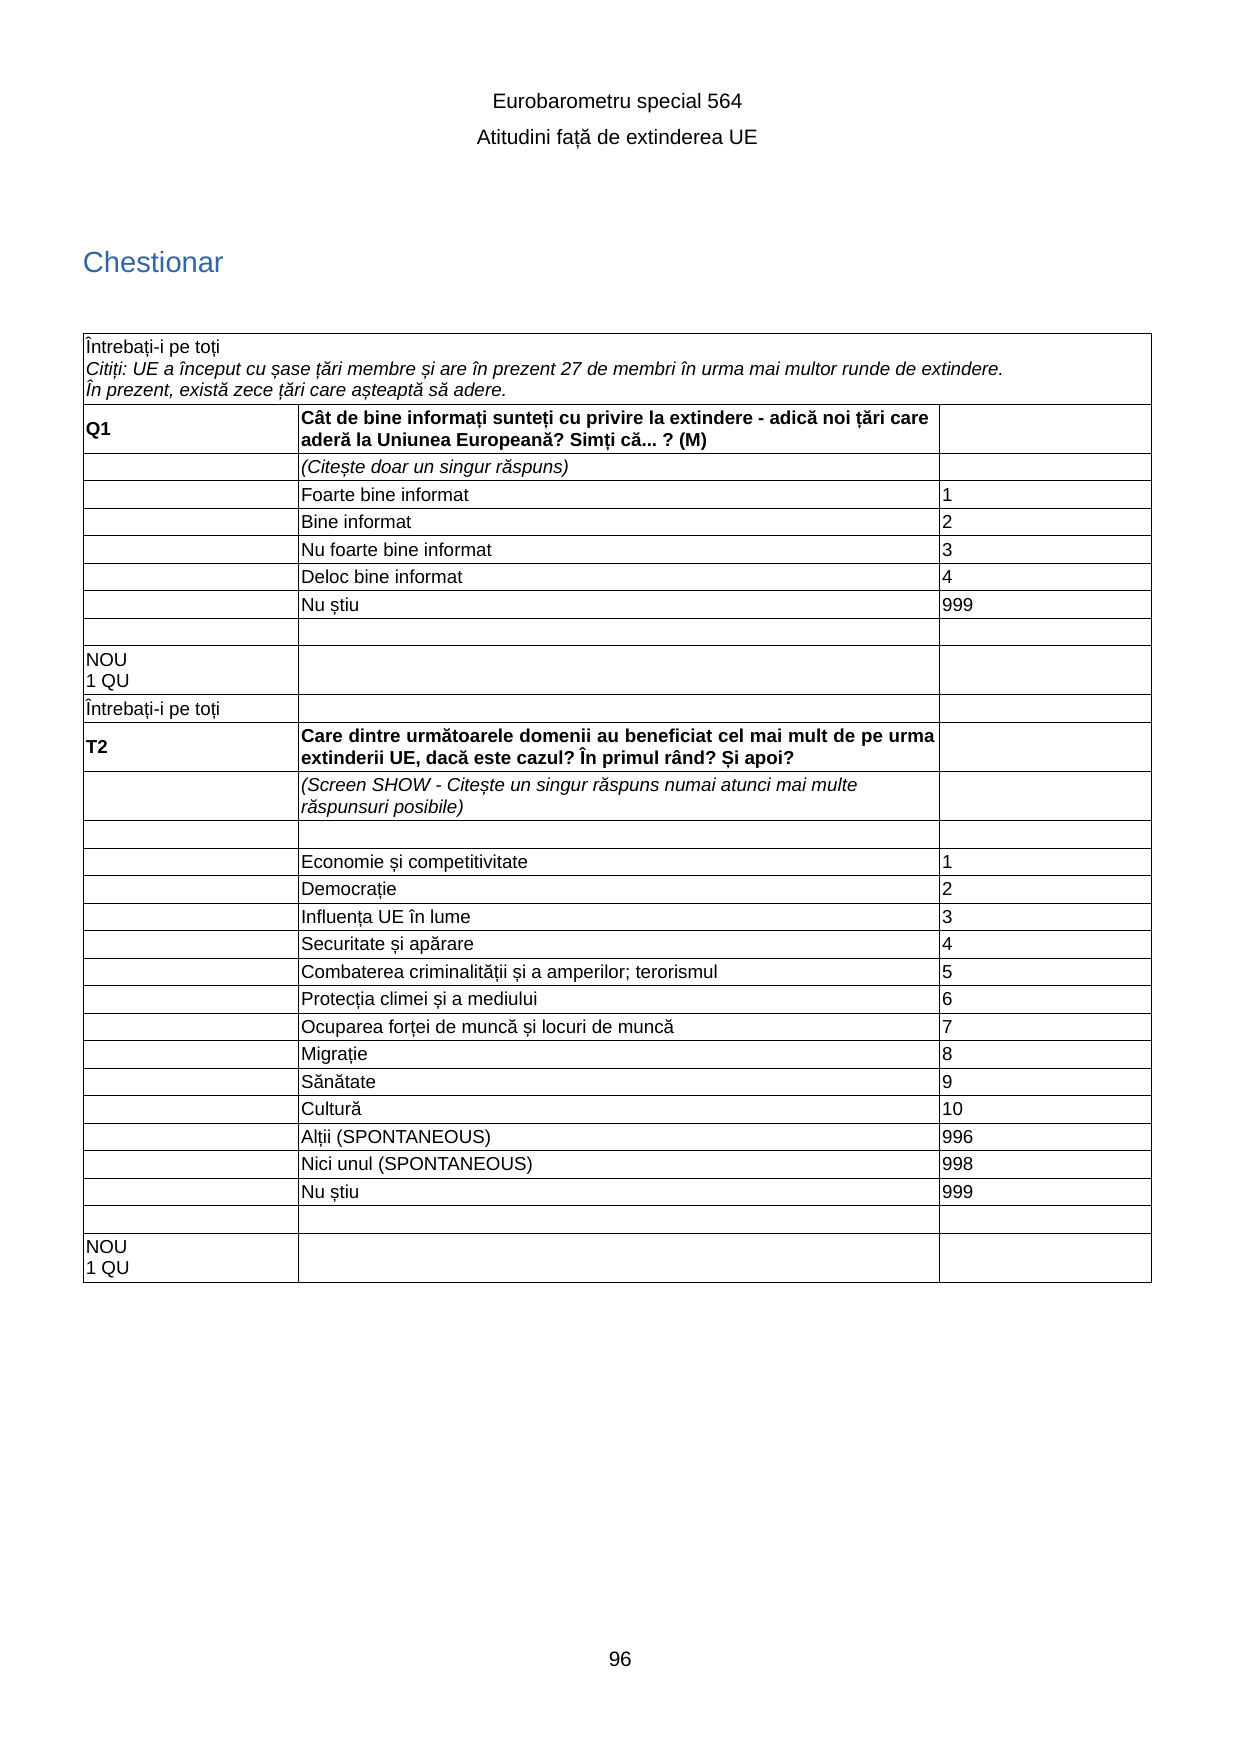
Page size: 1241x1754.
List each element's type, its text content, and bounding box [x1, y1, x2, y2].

table_cell [84, 1069, 298, 1095]
subtitle Chestionar [83, 245, 1157, 278]
table_cell Nu știu [299, 1179, 939, 1205]
table_cell Foarte bine informat [299, 481, 939, 508]
table_cell NOU 1 QU [84, 646, 298, 694]
table_cell [84, 509, 298, 535]
table_cell Deloc bine informat [299, 564, 939, 590]
table_cell Nu știu [299, 591, 939, 618]
table_cell NOU 1 QU [84, 1234, 298, 1282]
table_cell T2 [84, 723, 298, 771]
table_cell 3 [940, 904, 1151, 930]
table_cell [940, 695, 1151, 722]
table_cell [84, 536, 298, 563]
table_cell 3 [940, 536, 1151, 563]
table_cell 7 [940, 1014, 1151, 1040]
table_cell [940, 646, 1151, 694]
table_cell Bine informat [299, 509, 939, 535]
table_cell [84, 481, 298, 508]
table_cell [84, 959, 298, 985]
table_cell [299, 695, 939, 722]
table_cell Protecția climei și a mediului [299, 986, 939, 1012]
table_cell 4 [940, 564, 1151, 590]
table_cell [84, 904, 298, 930]
table_cell [940, 821, 1151, 847]
table_cell [299, 1206, 939, 1232]
table_cell [84, 454, 298, 480]
table_header Întrebați-i pe toți Citiți: UE a început cu șase țări membre și are în prezent 27 de membri în urma mai multor runde de extindere. În prezent, există zece țări care așteaptă să adere. [84, 334, 1151, 404]
table_cell 8 [940, 1041, 1151, 1067]
table_cell Alții (SPONTANEOUS) [299, 1124, 939, 1150]
table_cell [940, 1206, 1151, 1232]
table_cell [84, 772, 298, 820]
table_cell [940, 1234, 1151, 1282]
table_cell Care dintre următoarele domenii au beneficiat cel mai mult de pe urma extinderii UE, dacă este cazul? În primul rând? Și apoi? [299, 723, 939, 771]
table_cell 999 [940, 1179, 1151, 1205]
table_cell Sănătate [299, 1069, 939, 1095]
table_cell Migrație [299, 1041, 939, 1067]
table_cell 1 [940, 849, 1151, 875]
table_cell [84, 1096, 298, 1122]
table_cell [84, 821, 298, 847]
table_cell [940, 405, 1151, 453]
table_cell [84, 1124, 298, 1150]
table_cell [940, 619, 1151, 645]
table_cell 996 [940, 1124, 1151, 1150]
table_cell [299, 646, 939, 694]
table_cell [84, 849, 298, 875]
table_cell 1 [940, 481, 1151, 508]
table_cell 6 [940, 986, 1151, 1012]
table_cell Combaterea criminalității și a amperilor; terorismul [299, 959, 939, 985]
table_cell [84, 1014, 298, 1040]
table_cell 10 [940, 1096, 1151, 1122]
table_cell [84, 619, 298, 645]
table_cell [84, 876, 298, 902]
table_cell [299, 821, 939, 847]
table_cell Nu foarte bine informat [299, 536, 939, 563]
table_cell Economie și competitivitate [299, 849, 939, 875]
table_cell 2 [940, 876, 1151, 902]
table_cell (Screen SHOW - Citește un singur răspuns numai atunci mai multe răspunsuri posibile) [299, 772, 939, 820]
table_cell [940, 772, 1151, 820]
table_cell Cultură [299, 1096, 939, 1122]
table_cell Influența UE în lume [299, 904, 939, 930]
table_cell Securitate și apărare [299, 931, 939, 957]
table_cell [84, 1179, 298, 1205]
table_cell 999 [940, 591, 1151, 618]
table_cell 2 [940, 509, 1151, 535]
table_cell [84, 986, 298, 1012]
table_cell 4 [940, 931, 1151, 957]
table_cell Cât de bine informați sunteți cu privire la extindere - adică noi țări care aderă la Uniunea Europeană? Simți că... ? (M) [299, 405, 939, 453]
table_cell [84, 564, 298, 590]
table_cell Ocuparea forței de muncă și locuri de muncă [299, 1014, 939, 1040]
table_cell [84, 1151, 298, 1177]
table_cell 998 [940, 1151, 1151, 1177]
table_cell 5 [940, 959, 1151, 985]
table_cell Q1 [84, 405, 298, 453]
table_cell Nici unul (SPONTANEOUS) [299, 1151, 939, 1177]
table_cell [84, 931, 298, 957]
table_cell [940, 454, 1151, 480]
table_cell [84, 1041, 298, 1067]
table_cell [299, 1234, 939, 1282]
table_cell [299, 619, 939, 645]
table_cell (Citește doar un singur răspuns) [299, 454, 939, 480]
table_cell Întrebați-i pe toți [84, 695, 298, 722]
table_cell 9 [940, 1069, 1151, 1095]
table_cell [84, 1206, 298, 1232]
table_cell [84, 591, 298, 618]
table_cell [940, 723, 1151, 771]
table_cell Democrație [299, 876, 939, 902]
